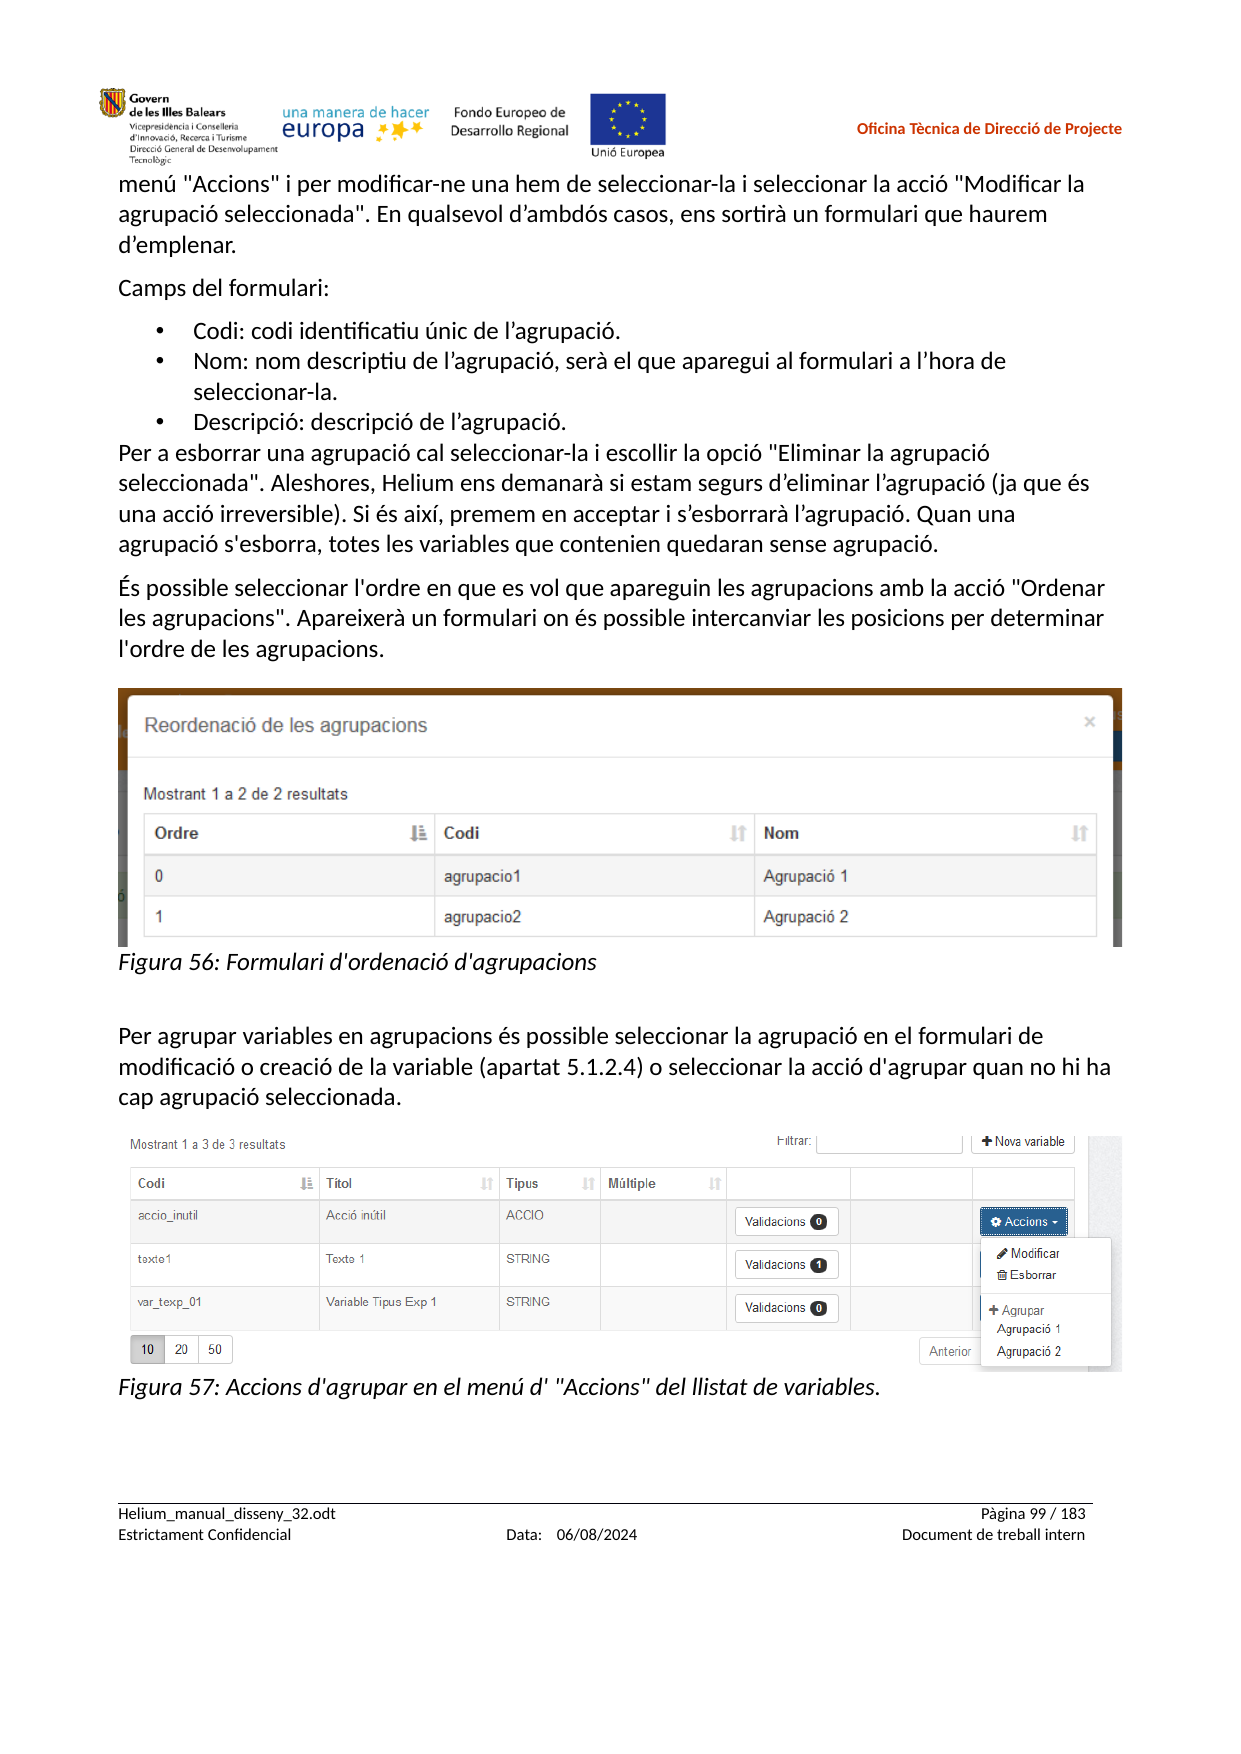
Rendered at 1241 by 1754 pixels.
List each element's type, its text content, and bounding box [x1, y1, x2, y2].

text Per agrupar variables en agrupacions és possible seleccionar la agrupació en el formulari de modificació o creació de la variable (apartat 5.1.2.4) o seleccionar la acció d'agrupar quan no hi ha cap agrupació seleccionada. [118, 1020, 1122, 1112]
text Figura 57: Accions d'agrupar en el menú d' "Accions" del llistat de variables. [118, 1372, 1122, 1402]
text Camps del formulari: [118, 272, 1122, 302]
text Per a esborrar una agrupació cal seleccionar-la i escollir la opció "Eliminar la agrupació seleccionada". Aleshores, Helium ens demanarà si estam segurs d’eliminar l’agrupació (ja que és una acció irreversible). Si és així, premem en acceptar i s’esborrarà l’agrupació. Quan una agrupació s'esborra, totes les variables que contenien quedaran sense agrupació. [118, 437, 1122, 559]
text menú "Accions" i per modificar-ne una hem de seleccionar-la i seleccionar la acció "Modificar la agrupació seleccionada". En qualsevol d’ambdós casos, ens sortirà un formulari que haurem d’emplenar. [118, 168, 1122, 259]
list Descripció: descripció de l’agrupació. [156, 407, 1122, 437]
picture [99, 87, 668, 166]
list Codi: codi identificatiu únic de l’agrupació. [156, 315, 1122, 346]
picture [118, 1136, 1123, 1372]
text És possible seleccionar l'ordre en que es vol que apareguin les agrupacions amb la acció "Ordenar les agrupacions". Apareixerà un formulari on és possible intercanviar les posicions per determinar l'ordre de les agrupacions. [118, 572, 1122, 663]
picture [118, 688, 1123, 947]
text Figura 56: Formulari d'ordenació d'agrupacions [118, 947, 1122, 977]
list Nom: nom descriptiu de l’agrupació, serà el que aparegui al formulari a l’hora de seleccionar-la. [156, 346, 1122, 407]
